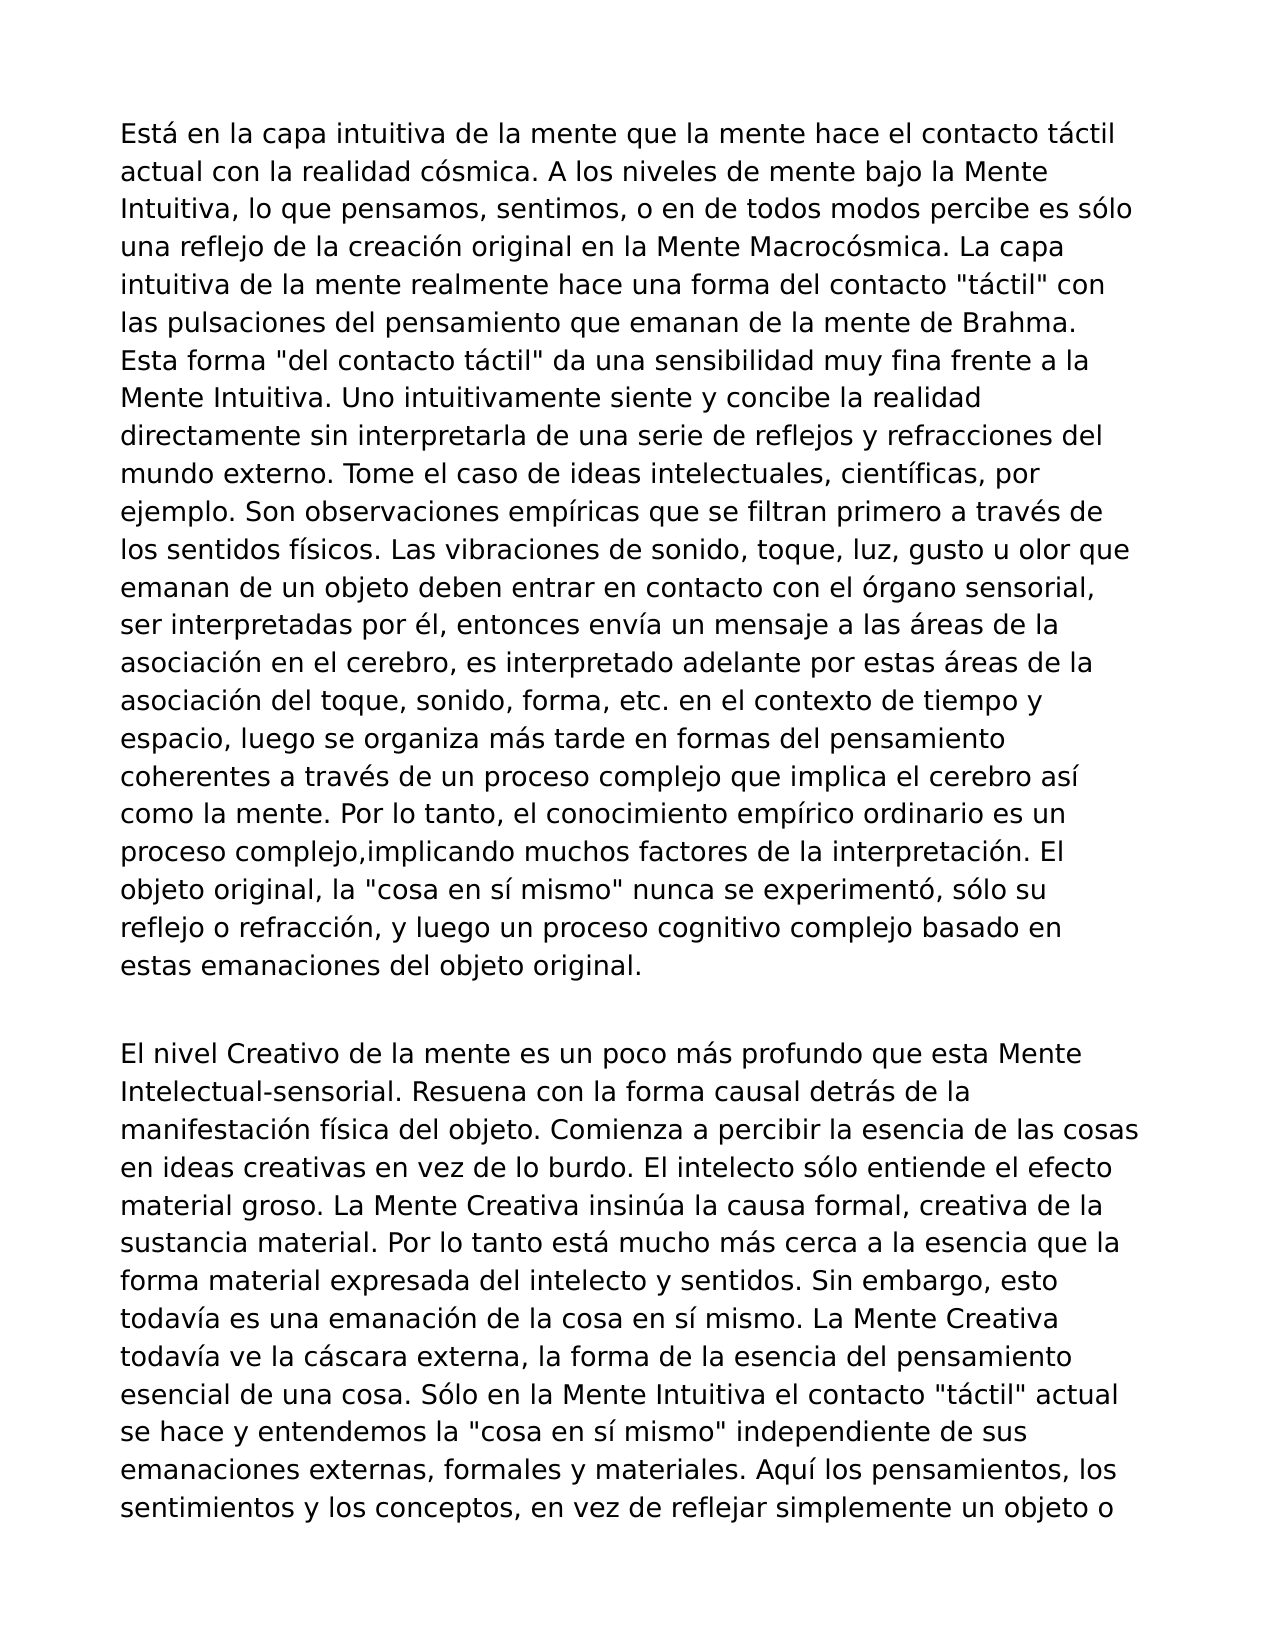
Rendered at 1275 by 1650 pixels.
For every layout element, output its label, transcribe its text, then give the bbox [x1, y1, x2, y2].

text El nivel Creativo de la mente es un poco más profundo que esta Mente Intelectual-sensorial. Resuena con la forma causal detrás de la manifestación física del objeto. Comienza a percibir la esencia de las cosas en ideas creativas en vez de lo burdo. El intelecto sólo entiende el efecto material groso. La Mente Creativa insinúa la causa formal, creativa de la sustancia material. Por lo tanto está mucho más cerca a la esencia que la forma material expresada del intelecto y sentidos. Sin embargo, esto todavía es una emanación de la cosa en sí mismo. La Mente Creativa todavía ve la cáscara externa, la forma de la esencia del pensamiento esencial de una cosa. Sólo en la Mente Intuitiva el contacto "táctil" actual se hace y entendemos la "cosa en sí mismo" independiente de sus emanaciones externas, formales y materiales. Aquí los pensamientos, los sentimientos y los conceptos, en vez de reflejar simplemente un objeto o [120, 1039, 1141, 1524]
text Está en la capa intuitiva de la mente que la mente hace el contacto táctil actual con la realidad cósmica. A los niveles de mente bajo la Mente Intuitiva, lo que pensamos, sentimos, o en de todos modos percibe es sólo una reflejo de la creación original en la Mente Macrocósmica. La capa intuitiva de la mente realmente hace una forma del contacto "táctil" con las pulsaciones del pensamiento que emanan de la mente de Brahma. Esta forma "del contacto táctil" da una sensibilidad muy fina frente a la Mente Intuitiva. Uno intuitivamente siente y concibe la realidad directamente sin interpretarla de una serie de reflejos y refracciones del mundo externo. Tome el caso de ideas intelectuales, científicas, por ejemplo. Son observaciones empíricas que se filtran primero a través de los sentidos físicos. Las vibraciones de sonido, toque, luz, gusto u olor que emanan de un objeto deben entrar en contacto con el órgano sensorial, ser interpretadas por él, entonces envía un mensaje a las áreas de la asociación en el cerebro, es interpretado adelante por estas áreas de la asociación del toque, sonido, forma, etc. en el contexto de tiempo y espacio, luego se organiza más tarde en formas del pensamiento coherentes a través de un proceso complejo que implica el cerebro así como la mente. Por lo tanto, el conocimiento empírico ordinario es un proceso complejo,implicando muchos factores de la interpretación. El objeto original, la "cosa en sí mismo" nunca se experimentó, sólo su reflejo o refracción, y luego un proceso cognitivo complejo basado en estas emanaciones del objeto original. [120, 118, 1141, 982]
